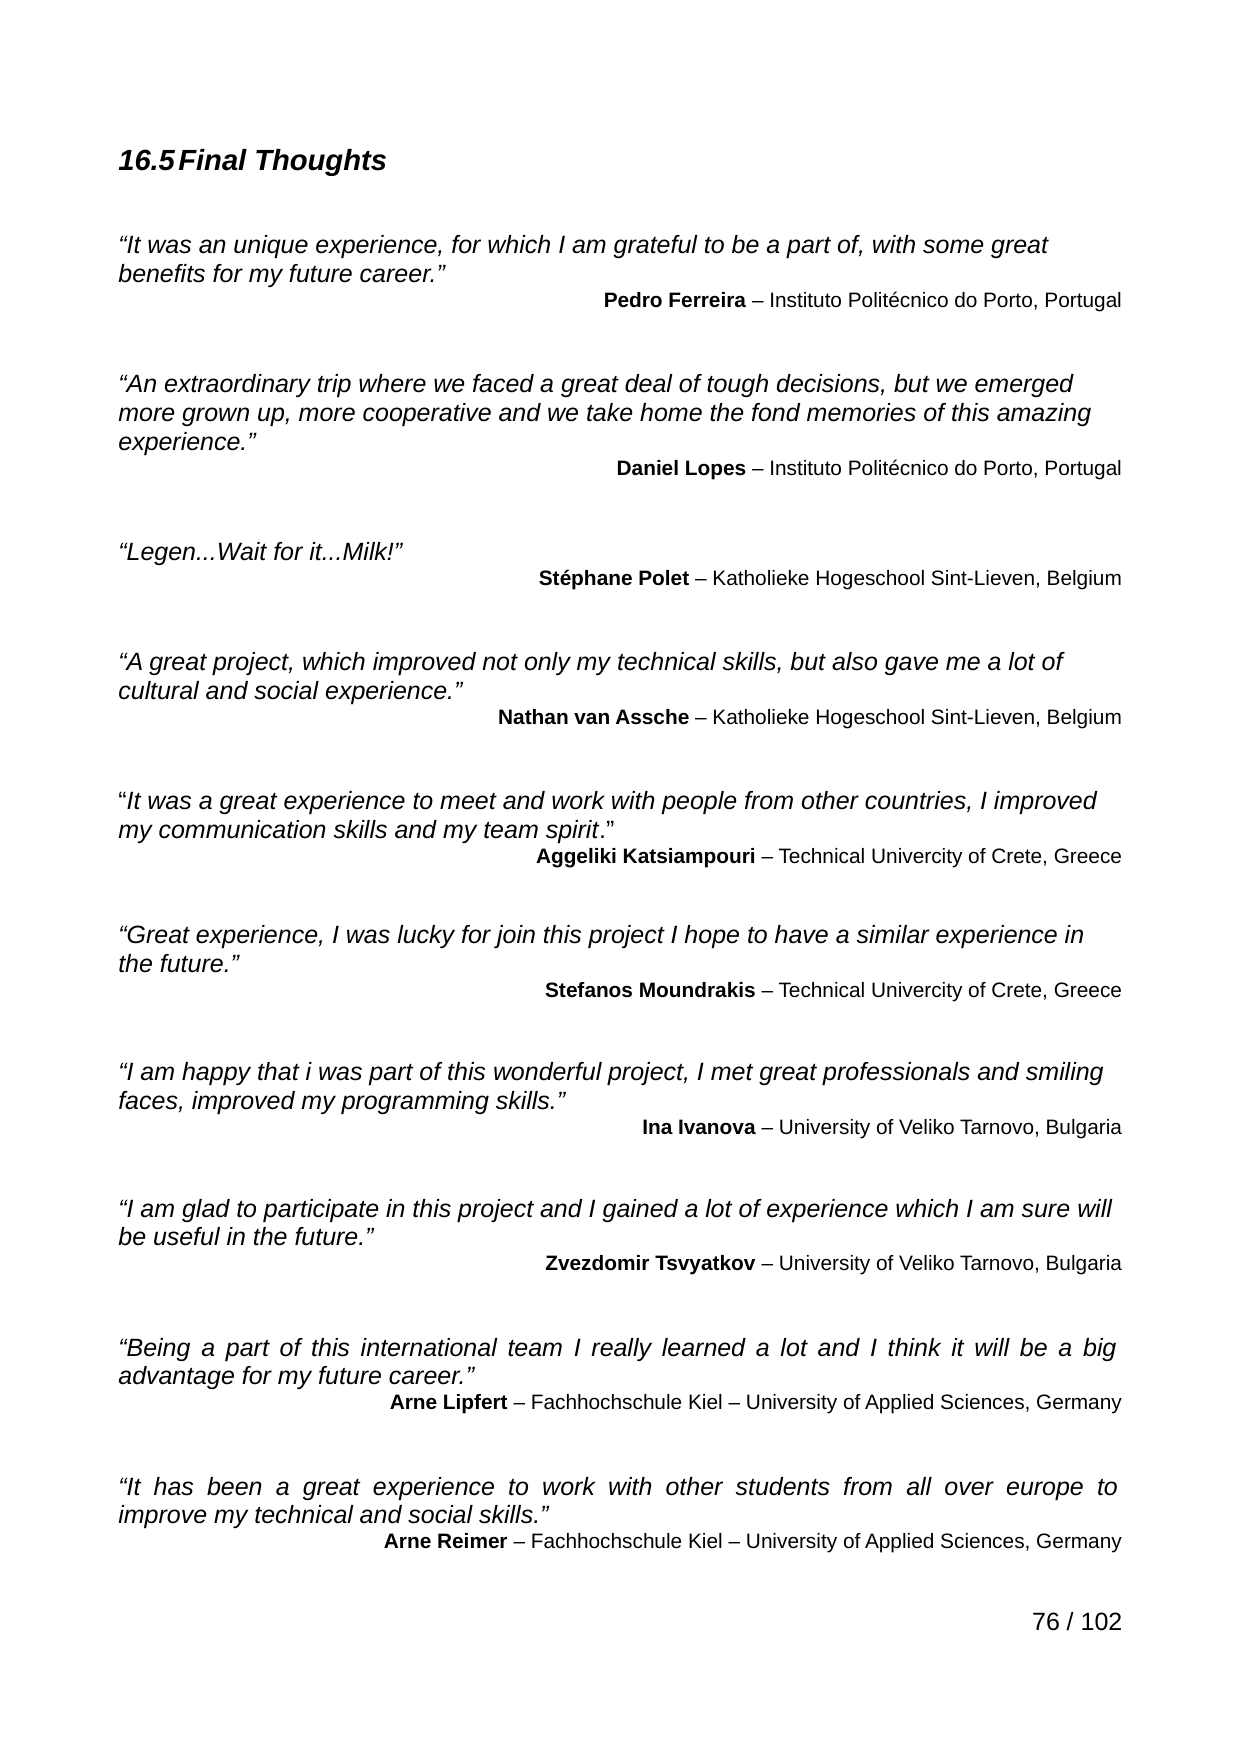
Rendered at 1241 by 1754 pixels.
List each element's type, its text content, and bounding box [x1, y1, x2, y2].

text Aggeliki Katsiampouri – Technical Univercity of Crete, Greece [118, 844, 1122, 868]
text “A great project, which improved not only my technical skills, but also gave me a lot of cultural and social experience.” [118, 647, 1122, 705]
text “It was a great experience to meet and work with people from other countries, I improved my communication skills and my team spirit.” [118, 786, 1122, 844]
text “I am glad to participate in this project and I gained a lot of experience which I am sure will be useful in the future.” [118, 1193, 1122, 1251]
text Ina Ivanova – University of Veliko Tarnovo, Bulgaria [118, 1114, 1122, 1138]
text “Legen...Wait for it...Milk!” [118, 537, 1122, 566]
text “It has been a great experience to work with other students from all over europe to improve my technical and social skills.” [118, 1471, 1122, 1529]
text “An extraordinary trip where we faced a great deal of tough decisions, but we emerged more grown up, more cooperative and we take home the fond memories of this amazing experience.” [118, 369, 1122, 456]
subtitle Final Thoughts [118, 143, 1122, 177]
text Pedro Ferreira – Instituto Politécnico do Porto, Portugal [118, 288, 1122, 312]
text “Being a part of this international team I really learned a lot and I think it will be a big advantage for my future career.” [118, 1332, 1122, 1390]
text Arne Reimer – Fachhochschule Kiel – University of Applied Sciences, Germany [118, 1529, 1122, 1553]
text “Great experience, I was lucky for join this project I hope to have a similar experience in the future.” [118, 920, 1122, 978]
text “It was an unique experience, for which I am grateful to be a part of, with some great benefits for my future career.” [118, 230, 1122, 288]
text Nathan van Assche – Katholieke Hogeschool Sint-Lieven, Belgium [118, 705, 1122, 729]
text “I am happy that i was part of this wonderful project, I met great professionals and smiling faces, improved my programming skills.” [118, 1057, 1122, 1114]
text Arne Lipfert – Fachhochschule Kiel – University of Applied Sciences, Germany [118, 1390, 1122, 1414]
text Zvezdomir Tsvyatkov – University of Veliko Tarnovo, Bulgaria [118, 1251, 1122, 1275]
text Daniel Lopes – Instituto Politécnico do Porto, Portugal [118, 456, 1122, 479]
text Stefanos Moundrakis – Technical Univercity of Crete, Greece [118, 978, 1122, 1002]
text Stéphane Polet – Katholieke Hogeschool Sint-Lieven, Belgium [118, 566, 1122, 590]
